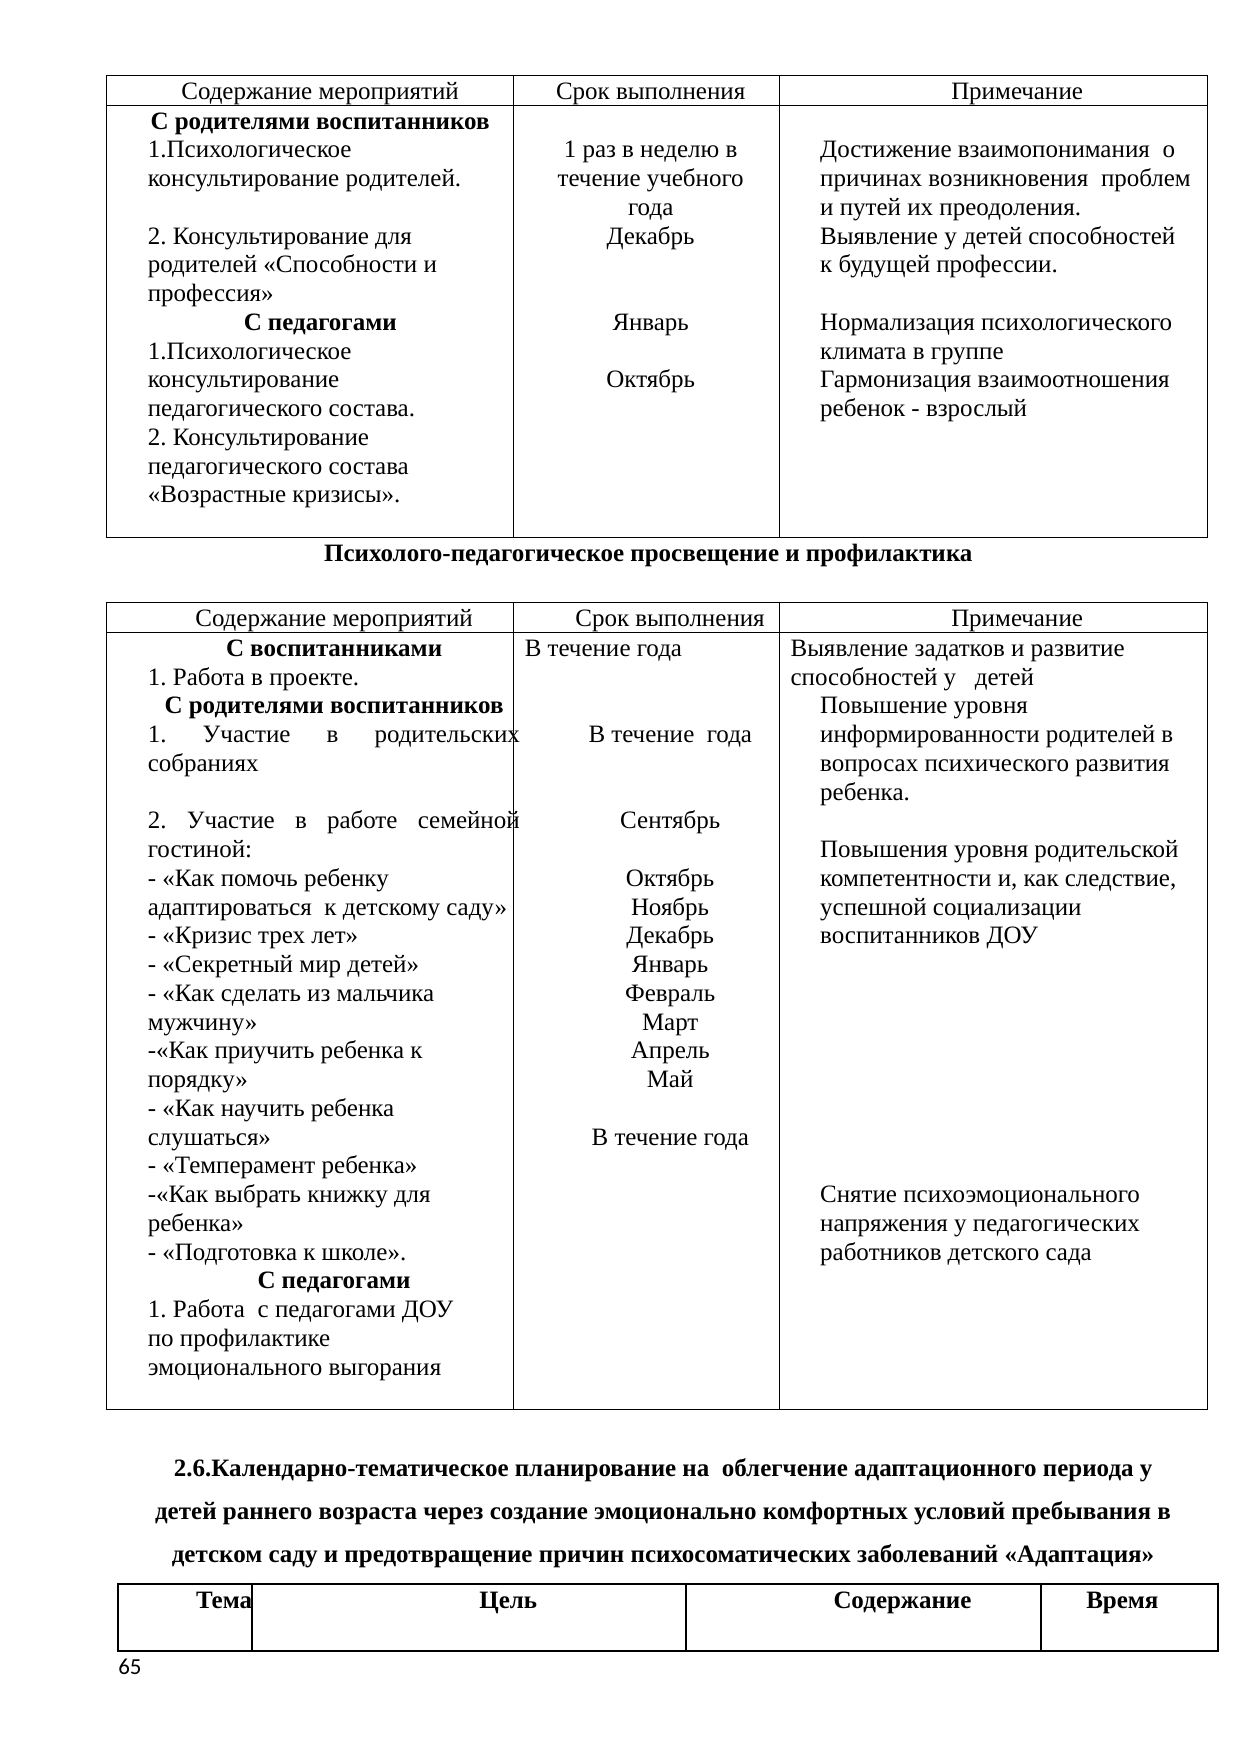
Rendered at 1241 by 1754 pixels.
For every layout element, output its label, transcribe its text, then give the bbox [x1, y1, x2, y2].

table_cell Достижение взаимопонимания о причинах возникновения проблем и путей их преодоления. Выявление у детей способностей к будущей профессии. Нормализация психологического климата в группе Гармонизация взаимоотношения ребенок - взрослый [780, 106, 1207, 537]
table_cell С родителями воспитанников 1.Психологическое консультирование родителей. 2. Консультирование для родителей «Способности и профессия» С педагогами 1.Психологическое консультирование педагогического состава. 2. Консультирование педагогического состава «Возрастные кризисы». [107, 106, 513, 537]
table_header Примечание [780, 603, 1207, 632]
table_header Содержание мероприятий [107, 603, 513, 632]
table_header Тема [119, 1585, 251, 1650]
table_header Примечание [780, 76, 1207, 105]
text Психолого-педагогическое просвещение и профилактика [118, 538, 1178, 567]
table_header Срок выполнения [514, 76, 779, 105]
table_cell Выявление задатков и развитие способностей у детей Повышение уровня информированности родителей в вопросах психического развития ребенка. Повышения уровня родительской компетентности и, как следствие, успешной социализации воспитанников ДОУ Снятие психоэмоционального напряжения у педагогических работников детского сада [780, 633, 1207, 1409]
table_cell В течение года В течение года Сентябрь Октябрь Ноябрь Декабрь Январь Февраль Март Апрель Май В течение года [514, 633, 779, 1409]
table_header Срок выполнения [514, 603, 779, 632]
table_header Содержание [687, 1585, 1040, 1650]
table_header Время [1042, 1585, 1217, 1650]
table_cell С воспитанниками 1. Работа в проекте. С родителями воспитанников 1. Участие в родительских собраниях 2. Участие в работе семейной гостиной: - «Как помочь ребенку адаптироваться к детскому саду» - «Кризис трех лет» - «Секретный мир детей» - «Как сделать из мальчика мужчину» -«Как приучить ребенка к порядку» - «Как научить ребенка слушаться» - «Темперамент ребенка» -«Как выбрать книжку для ребенка» - «Подготовка к школе». С педагогами 1. Работа с педагогами ДОУ по профилактике эмоционального выгорания [107, 633, 513, 1409]
text 2.6.Календарно-тематическое планирование на облегчение адаптационного периода у детей раннего возраста через создание эмоционально комфортных условий пребывания в детском саду и предотвращение причин психосоматических заболеваний «Адаптация» [148, 1453, 1178, 1568]
table_header Содержание мероприятий [107, 76, 513, 105]
table_cell 1 раз в неделю в течение учебного года Декабрь Январь Октябрь [514, 106, 779, 537]
table_header Цель [253, 1585, 685, 1650]
